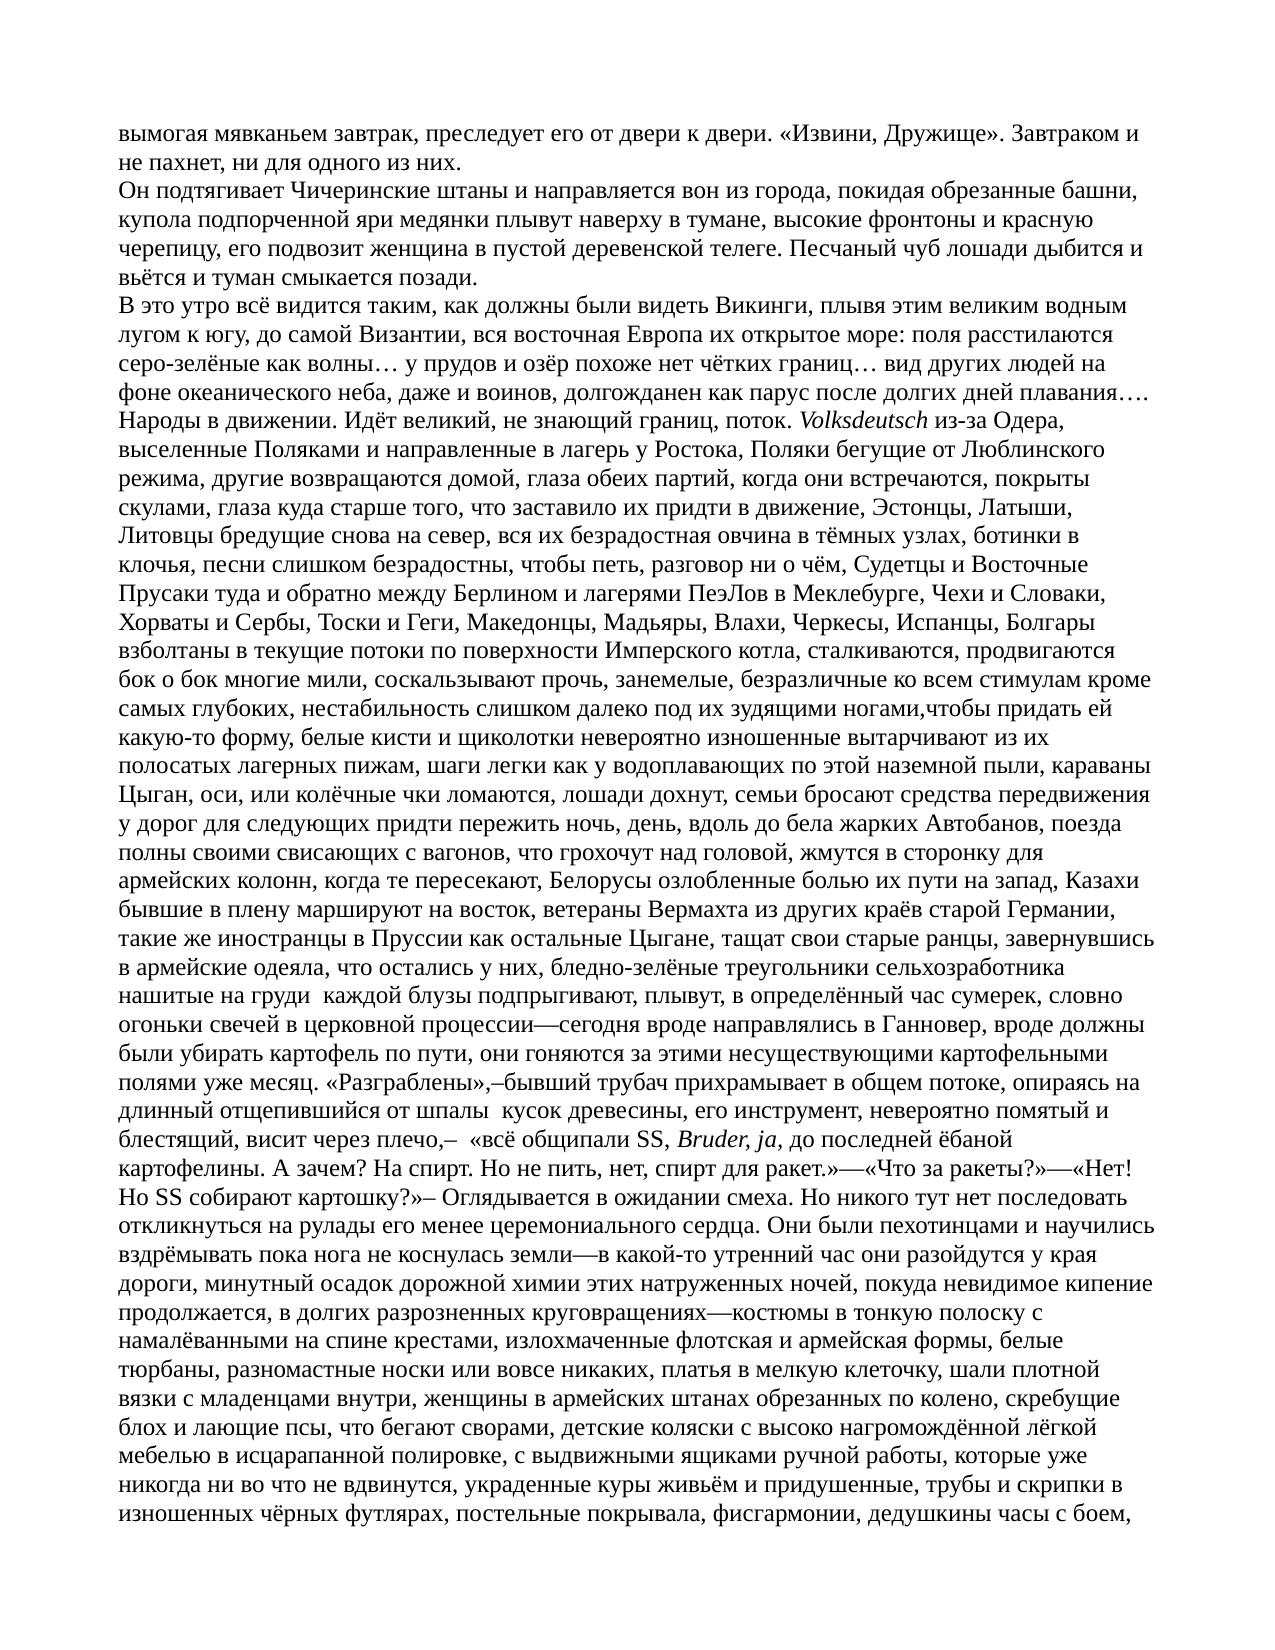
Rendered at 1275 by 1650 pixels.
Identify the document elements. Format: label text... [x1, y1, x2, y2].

text вымогая мявканьем завтрак, преследует его от двери к двери. «Извини, Дружище». Завтраком и не пахнет, ни для одного из них. [118, 118, 1157, 176]
text Народы в движении. Идёт великий, не знающий границ, поток. Volksdeutsch из-за Одера, выселенные Поляками и направленные в лагерь у Ростока, Поляки бегущие от Люблинского режима, другие возвращаются домой, глаза обеих партий, когда они встречаются, покрыты скулами, глаза куда старше того, что заставило их придти в движение, Эстонцы, Латыши, Литовцы бредущие снова на север, вся их безрадостная овчина в тёмных узлах, ботинки в клочья, песни слишком безрадостны, чтобы петь, разговор ни о чём, Судетцы и Восточные Прусаки туда и обратно между Берлином и лагерями ПеэЛов в Меклебурге, Чехи и Словаки, Хорваты и Сербы, Тоски и Геги, Македонцы, Мадьяры, Влахи, Черкесы, Испанцы, Болгары взболтаны в текущие потоки по поверхности Имперского котла, сталкиваются, продвигаются бок о бок многие мили, соскальзывают прочь, занемелые, безразличные ко всем стимулам кроме самых глубоких, нестабильность слишком далеко под их зудящими ногами,чтобы придать ей какую-то форму, белые кисти и щиколотки невероятно изношенные вытарчивают из их полосатых лагерных пижам, шаги легки как у водоплавающих по этой наземной пыли, караваны Цыган, оси, или колёчные чки ломаются, лошади дохнут, семьи бросают средства передвижения у дорог для следующих придти пережить ночь, день, вдоль до бела жарких Автобанов, поезда полны своими свисающих с вагонов, что грохочут над головой, жмутся в сторонку для армейских колонн, когда те пересекают, Белорусы озлобленные болью их пути на запад, Казахи бывшие в плену маршируют на восток, ветераны Вермахта из других краёв старой Германии, такие же иностранцы в Пруссии как остальные Цыгане, тащат свои старые ранцы, завернувшись в армейские одеяла, что остались у них, бледно-зелёные треугольники сельхозработника нашитые на груди каждой блузы подпрыгивают, плывут, в определённый час сумерек, словно огоньки свечей в церковной процессии—сегодня вроде направлялись в Ганновер, вроде должны были убирать картофель по пути, они гоняются за этими несуществующими картофельными полями уже месяц. «Разграблены»,–бывший трубач прихрамывает в общем потоке, опираясь на длинный отщепившийся от шпалы кусок древесины, его инструмент, невероятно помятый и блестящий, висит через плечо,– «всё общипали SS, Bruder, ja, до последней ёбаной картофелины. А зачем? На спирт. Но не пить, нет, спирт для ракет.»—«Что за ракеты?»—«Нет! Но SS собирают картошку?»– Оглядывается в ожидании смеха. Но никого тут нет последовать откликнуться на рулады его менее церемониального сердца. Они были пехотинцами и научились вздрёмывать пока нога не коснулась земли—в какой-то утренний час они разойдутся у края дороги, минутный осадок дорожной химии этих натруженных ночей, покуда невидимое кипение продолжается, в долгих разрозненных круговращениях—костюмы в тонкую полоску с намалёванными на спине крестами, излохмаченные флотская и армейская формы, белые тюрбаны, разномастные носки или вовсе никаких, платья в мелкую клеточку, шали плотной вязки с младенцами внутри, женщины в армейских штанах обрезанных по колено, скребущие блох и лающие псы, что бегают сворами, детские коляски с высоко нагромождённой лёгкой мебелью в исцарапанной полировке, с выдвижными ящиками ручной работы, которые уже никогда ни во что не вдвинутся, украденные куры живьём и придушенные, трубы и скрипки в изношенных чёрных футлярах, постельные покрывала, фисгармонии, дедушкины часы с боем, [118, 406, 1157, 1527]
text В это утро всё видится таким, как должны были видеть Викинги, плывя этим великим водным лугом к югу, до самой Византии, вся восточная Европа их открытое море: поля расстилаются серо-зелёные как волны… у прудов и озёр похоже нет чётких границ… вид других людей на фоне океанического неба, даже и воинов, долгожданен как парус после долгих дней плавания…. [118, 291, 1157, 406]
text Он подтягивает Чичеринские штаны и направляется вон из города, покидая обрезанные башни, купола подпорченной яри медянки плывут наверху в тумане, высокие фронтоны и красную черепицу, его подвозит женщина в пустой деревенской телеге. Песчаный чуб лошади дыбится и вьётся и туман смыкается позади. [118, 176, 1157, 291]
